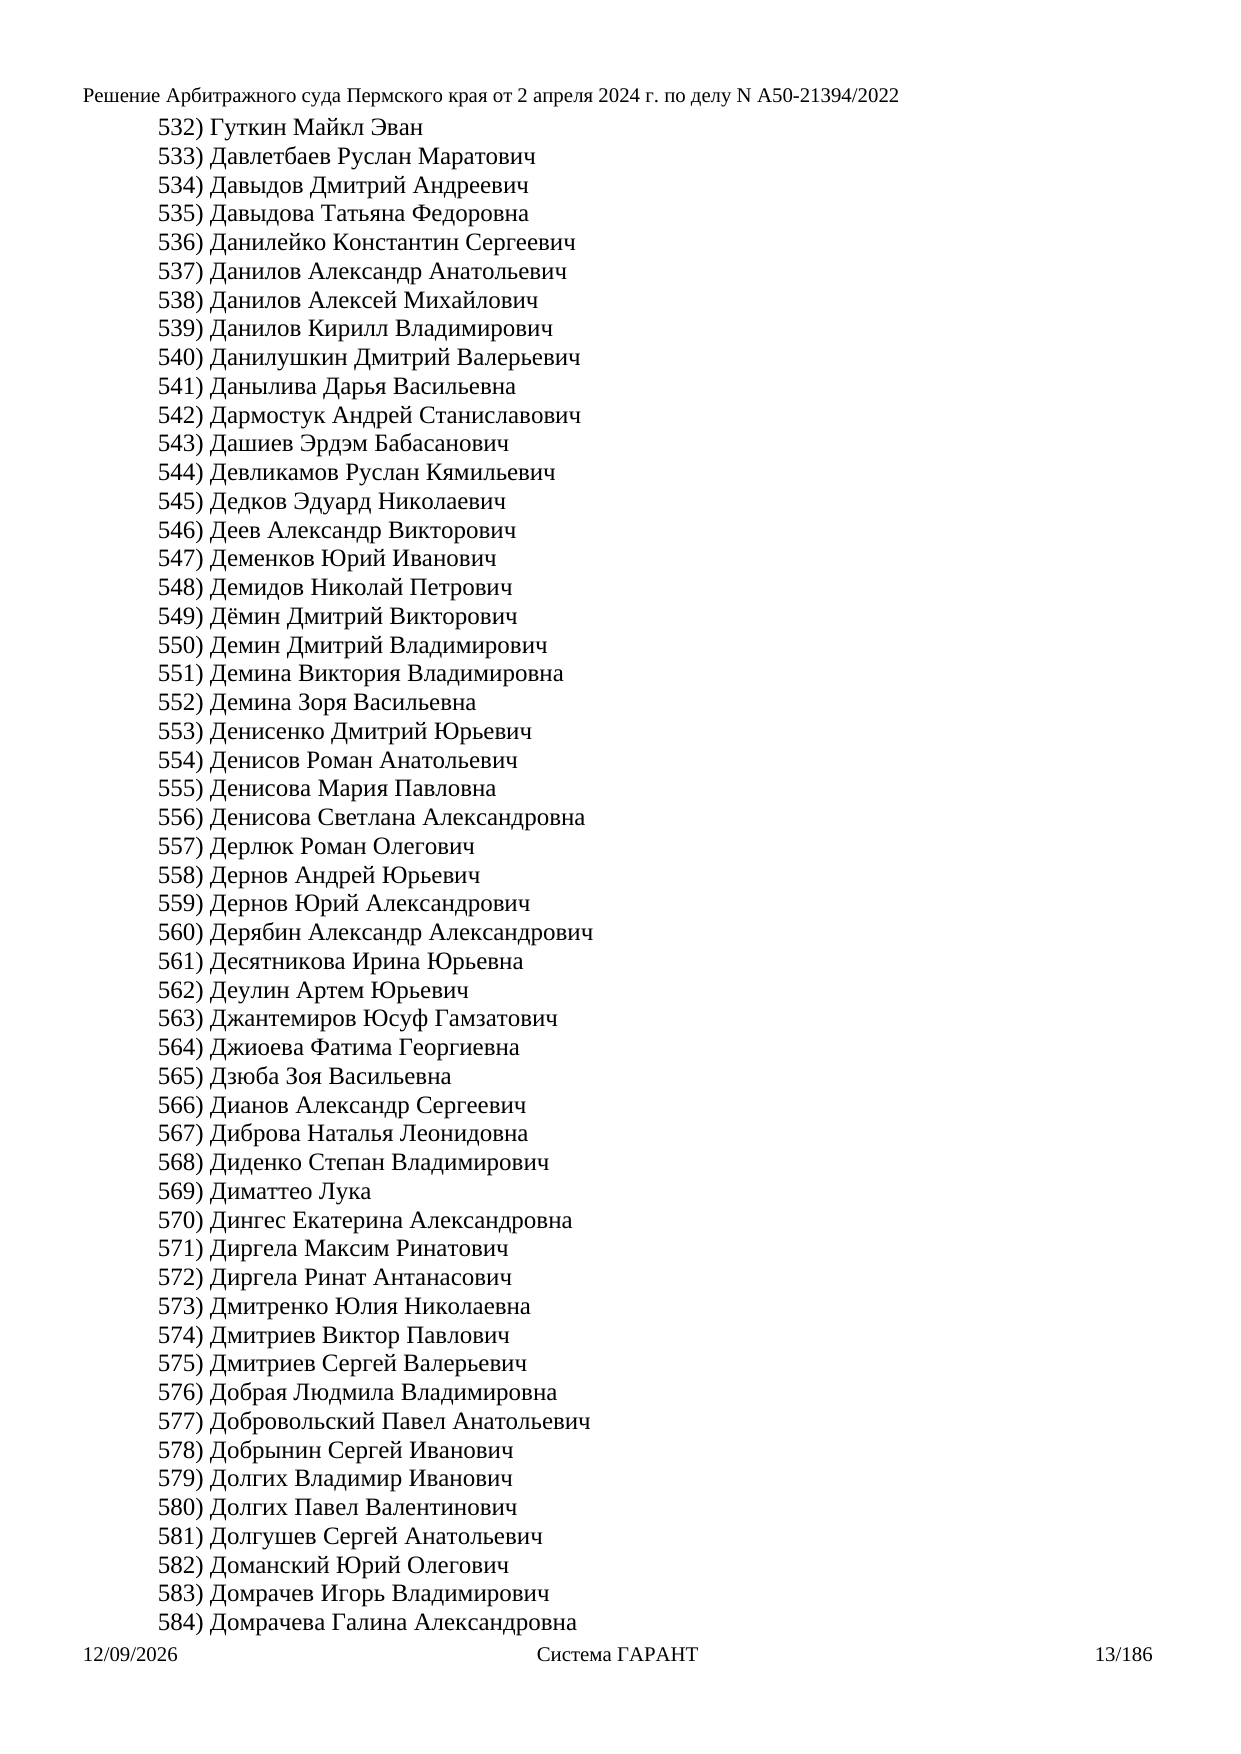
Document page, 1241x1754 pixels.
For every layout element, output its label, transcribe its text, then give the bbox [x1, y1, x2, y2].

text 581) Долгушев Сергей Анатольевич [83, 1521, 1157, 1550]
text 577) Добровольский Павел Анатольевич [83, 1406, 1157, 1435]
text 570) Дингес Екатерина Александровна [83, 1205, 1157, 1233]
text 564) Джиоева Фатима Георгиевна [83, 1032, 1157, 1061]
text 576) Добрая Людмила Владимировна [83, 1377, 1157, 1406]
text 565) Дзюба Зоя Васильевна [83, 1061, 1157, 1090]
text 574) Дмитриев Виктор Павлович [83, 1320, 1157, 1348]
text 580) Долгих Павел Валентинович [83, 1492, 1157, 1521]
text 560) Дерябин Александр Александрович [83, 917, 1157, 946]
text 578) Добрынин Сергей Иванович [83, 1435, 1157, 1463]
text 554) Денисов Роман Анатольевич [83, 745, 1157, 773]
text 562) Деулин Артем Юрьевич [83, 975, 1157, 1003]
text 534) Давыдов Дмитрий Андреевич [83, 170, 1157, 198]
text 575) Дмитриев Сергей Валерьевич [83, 1348, 1157, 1377]
text 557) Дерлюк Роман Олегович [83, 831, 1157, 860]
text 540) Данилушкин Дмитрий Валерьевич [83, 342, 1157, 371]
text 545) Дедков Эдуард Николаевич [83, 486, 1157, 515]
text 572) Диргела Ринат Антанасович [83, 1262, 1157, 1291]
text 546) Деев Александр Викторович [83, 515, 1157, 543]
text 558) Дернов Андрей Юрьевич [83, 860, 1157, 888]
text 584) Домрачева Галина Александровна [83, 1607, 1157, 1636]
text 579) Долгих Владимир Иванович [83, 1463, 1157, 1492]
text 582) Доманский Юрий Олегович [83, 1550, 1157, 1578]
text 571) Диргела Максим Ринатович [83, 1233, 1157, 1262]
text 548) Демидов Николай Петрович [83, 572, 1157, 601]
text 561) Десятникова Ирина Юрьевна [83, 946, 1157, 975]
text 543) Дашиев Эрдэм Бабасанович [83, 428, 1157, 457]
text 555) Денисова Мария Павловна [83, 773, 1157, 802]
text 547) Деменков Юрий Иванович [83, 543, 1157, 572]
text 567) Диброва Наталья Леонидовна [83, 1118, 1157, 1147]
text 532) Гуткин Майкл Эван [83, 112, 1157, 141]
text 539) Данилов Кирилл Владимирович [83, 313, 1157, 342]
text 549) Дёмин Дмитрий Викторович [83, 601, 1157, 630]
text 541) Данылива Дарья Васильевна [83, 371, 1157, 400]
text 566) Дианов Александр Сергеевич [83, 1090, 1157, 1118]
text 533) Давлетбаев Руслан Маратович [83, 141, 1157, 170]
text 556) Денисова Светлана Александровна [83, 802, 1157, 831]
text 542) Дармостук Андрей Станиславович [83, 400, 1157, 428]
text 563) Джантемиров Юсуф Гамзатович [83, 1003, 1157, 1032]
text 535) Давыдова Татьяна Федоровна [83, 198, 1157, 227]
text 573) Дмитренко Юлия Николаевна [83, 1291, 1157, 1320]
text 538) Данилов Алексей Михайлович [83, 285, 1157, 313]
text 552) Демина Зоря Васильевна [83, 687, 1157, 716]
text 551) Демина Виктория Владимировна [83, 658, 1157, 687]
text 544) Девликамов Руслан Кямильевич [83, 457, 1157, 486]
text 536) Данилейко Константин Сергеевич [83, 227, 1157, 256]
text 559) Дернов Юрий Александрович [83, 888, 1157, 917]
text 568) Диденко Степан Владимирович [83, 1147, 1157, 1176]
text 537) Данилов Александр Анатольевич [83, 256, 1157, 285]
text 583) Домрачев Игорь Владимирович [83, 1578, 1157, 1607]
text 569) Диматтео Лука [83, 1176, 1157, 1205]
text 550) Демин Дмитрий Владимирович [83, 630, 1157, 658]
text 553) Денисенко Дмитрий Юрьевич [83, 716, 1157, 745]
